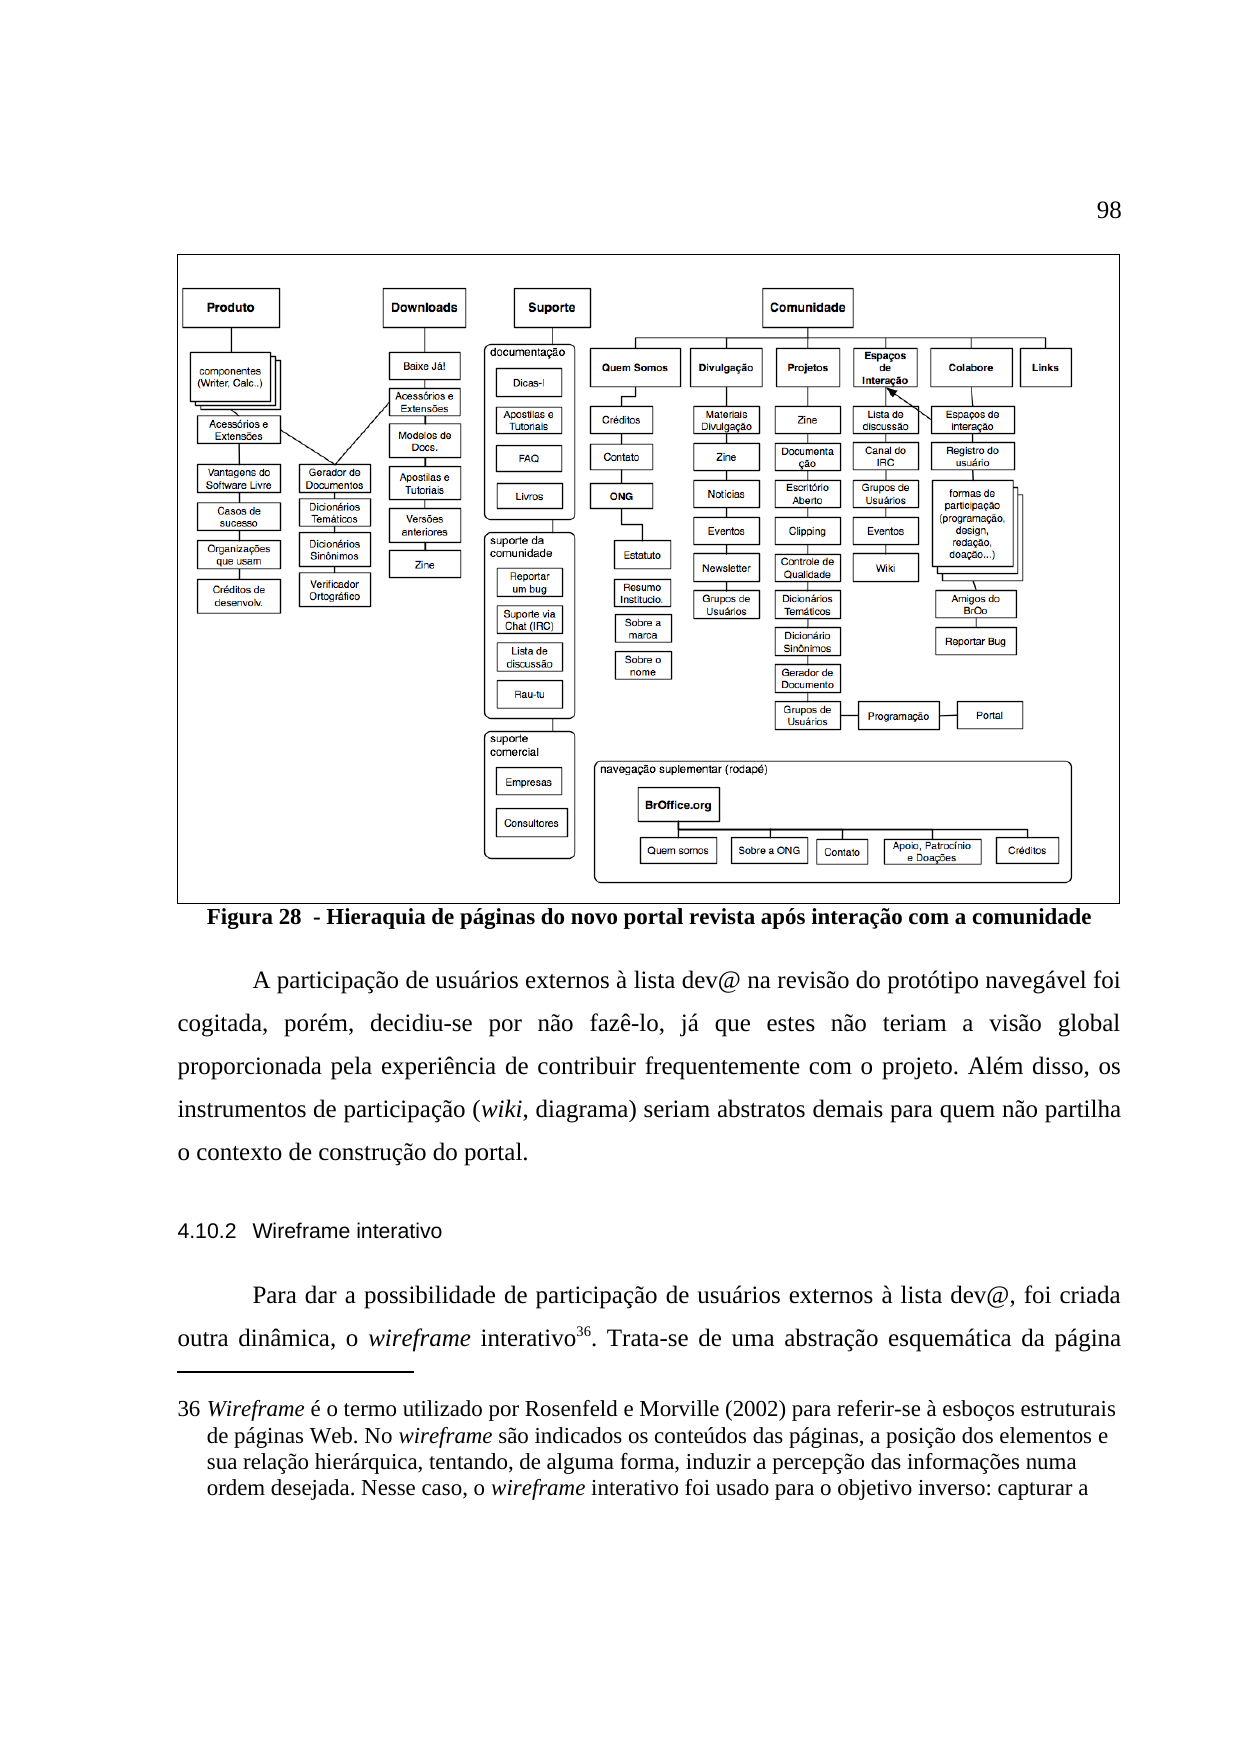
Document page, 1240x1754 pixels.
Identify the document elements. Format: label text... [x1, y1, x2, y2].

subtitle Wireframe interativo [171, 1218, 1121, 1243]
text A participação de usuários externos à lista dev@ na revisão do protótipo navegável foi cogitada, porém, decidiu-se por não fazê-lo, já que estes não teriam a visão global proporcionada pela experiência de contribuir frequentemente com o projeto. Além disso, os instrumentos de participação (wiki, diagrama) seriam abstratos demais para quem não partilha o contexto de construção do portal. [177, 965, 1121, 1166]
picture [178, 256, 1118, 902]
text Wireframe é o termo utilizado por Rosenfeld e Morville (2002) para referir-se à esboços estruturais de páginas Web. No wireframe são indicados os conteúdos das páginas, a posição dos elementos e sua relação hierárquica, tentando, de alguma forma, induzir a percepção das informações numa ordem desejada. Nesse caso, o wireframe interativo foi usado para o objetivo inverso: capturar a [177, 1395, 1121, 1501]
text Para dar a possibilidade de participação de usuários externos à lista dev@, foi criada outra dinâmica, o wireframe interativo. Trata-se de uma abstração esquemática da página [177, 1280, 1121, 1352]
text Figura 28 - Hieraquia de páginas do novo portal revista após interação com a comunidade [177, 253, 1121, 929]
